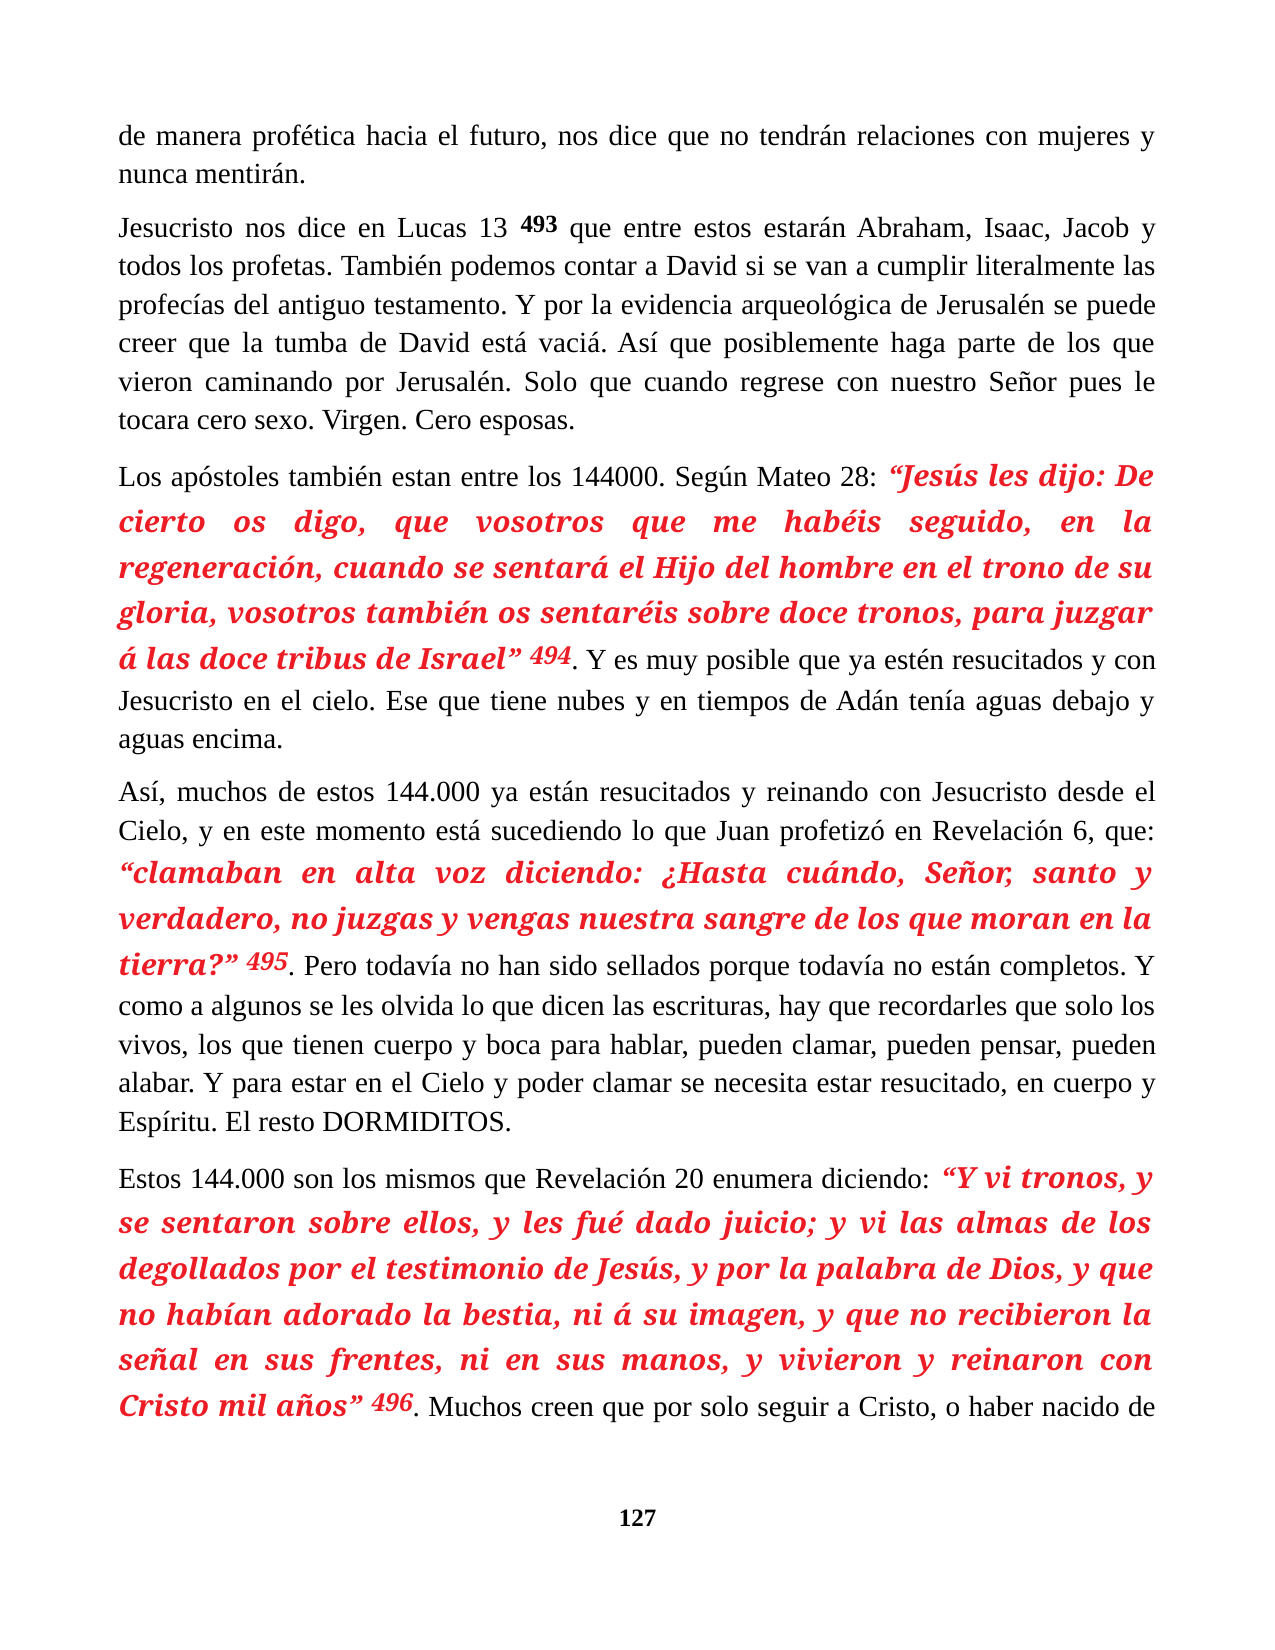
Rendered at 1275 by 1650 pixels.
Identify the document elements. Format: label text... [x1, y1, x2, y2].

text Jesucristo nos dice en Lucas 13 que entre estos estarán Abraham, Isaac, Jacob y todos los profetas. También podemos contar a David si se van a cumplir literalmente las profecías del antiguo testamento. Y por la evidencia arqueológica de Jerusalén se puede creer que la tumba de David está vaciá. Así que posiblemente haga parte de los que vieron caminando por Jerusalén. Solo que cuando regrese con nuestro Señor pues le tocara cero sexo. Virgen. Cero esposas. [118, 210, 1157, 436]
text de manera profética hacia el futuro, nos dice que no tendrán relaciones con mujeres y nunca mentirán. [118, 118, 1157, 190]
text Estos 144.000 son los mismos que Revelación 20 enumera diciendo: “Y vi tronos, y se sentaron sobre ellos, y les fué dado juicio; y vi las almas de los degollados por el testimonio de Jesús, y por la palabra de Dios, y que no habían adorado la bestia, ni á su imagen, y que no recibieron la señal en sus frentes, ni en sus manos, y vivieron y reinaron con Cristo mil años” . Muchos creen que por solo seguir a Cristo, o haber nacido de [118, 1157, 1157, 1425]
text Así, muchos de estos 144.000 ya están resucitados y reinando con Jesucristo desde el Cielo, y en este momento está sucediendo lo que Juan profetizó en Revelación 6, que: “clamaban en alta voz diciendo: ¿Hasta cuándo, Señor, santo y verdadero, no juzgas y vengas nuestra sangre de los que moran en la tierra?” . Pero todavía no han sido sellados porque todavía no están completos. Y como a algunos se les olvida lo que dicen las escrituras, hay que recordarles que solo los vivos, los que tienen cuerpo y boca para hablar, pueden clamar, pueden pensar, pueden alabar. Y para estar en el Cielo y poder clamar se necesita estar resucitado, en cuerpo y Espíritu. El resto DORMIDITOS. [118, 774, 1157, 1138]
text Los apóstoles también estan entre los 144000. Según Mateo 28: “Jesús les dijo: De cierto os digo, que vosotros que me habéis seguido, en la regeneración, cuando se sentará el Hijo del hombre en el trono de su gloria, vosotros también os sentaréis sobre doce tronos, para juzgar á las doce tribus de Israel” . Y es muy posible que ya estén resucitados y con Jesucristo en el cielo. Ese que tiene nubes y en tiempos de Adán tenía aguas debajo y aguas encima. [118, 456, 1157, 755]
